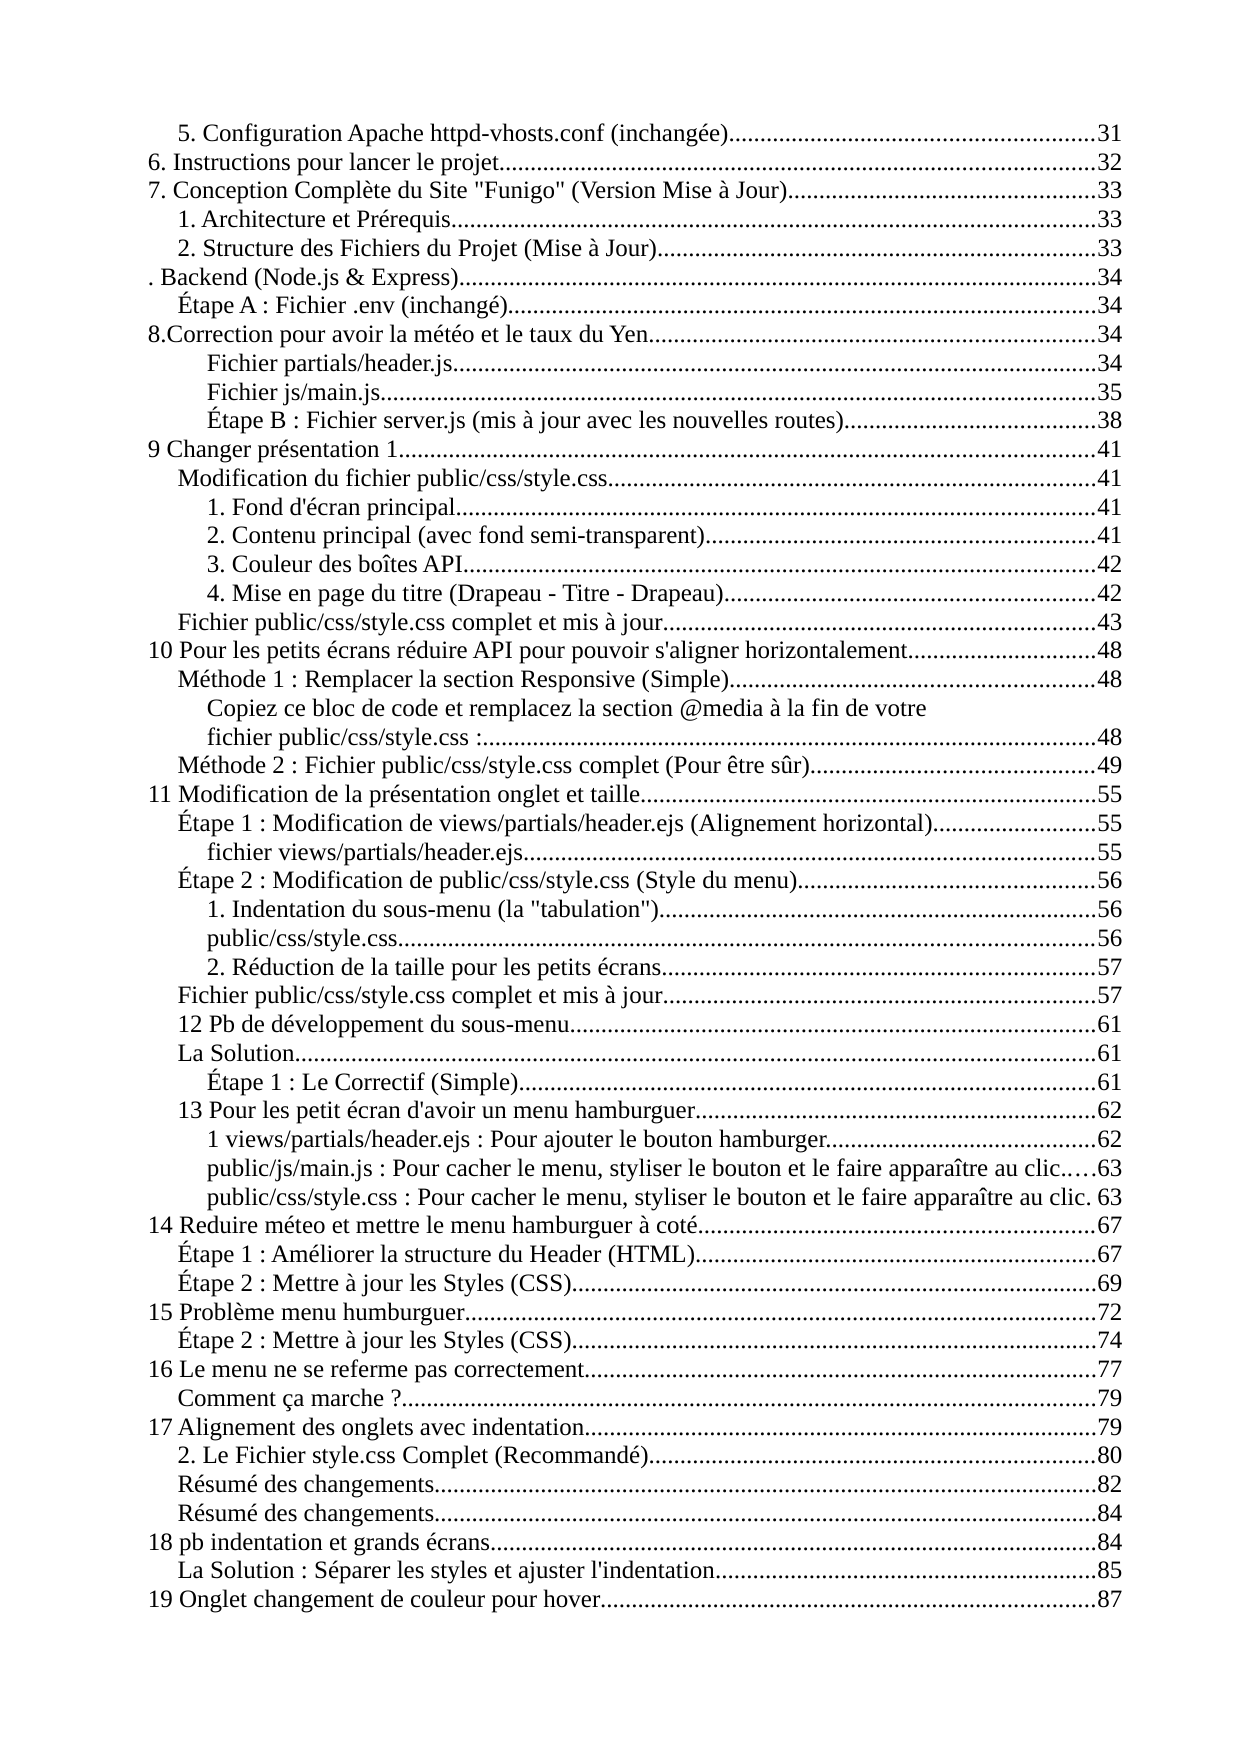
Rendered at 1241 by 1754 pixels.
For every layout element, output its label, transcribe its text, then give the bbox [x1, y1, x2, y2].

text Étape 2 : Mettre à jour les Styles (CSS) 69 [177, 1268, 1122, 1297]
text Fichier public/css/style.css complet et mis à jour 43 [177, 607, 1122, 636]
text Étape A : Fichier .env (inchangé) 34 [177, 291, 1122, 319]
text 3. Couleur des boîtes API 42 [207, 549, 1122, 578]
text 17 Alignement des onglets avec indentation 79 [148, 1412, 1122, 1441]
text 10 Pour les petits écrans réduire API pour pouvoir s'aligner horizontalement 48 [148, 636, 1122, 664]
text 18 pb indentation et grands écrans 84 [148, 1527, 1122, 1556]
text 15 Problème menu humburguer 72 [148, 1297, 1122, 1326]
text 7. Conception Complète du Site "Funigo" (Version Mise à Jour) 33 [148, 176, 1122, 204]
text 2. Le Fichier style.css Complet (Recommandé) 80 [177, 1441, 1122, 1469]
text 6. Instructions pour lancer le projet 32 [148, 147, 1122, 176]
text Résumé des changements 84 [177, 1498, 1122, 1527]
text 1. Fond d'écran principal 41 [207, 492, 1122, 521]
text 9 Changer présentation 1 41 [148, 434, 1122, 463]
text 12 Pb de développement du sous-menu 61 [177, 1009, 1122, 1038]
text Modification du fichier public/css/style.css 41 [177, 463, 1122, 492]
text Résumé des changements 82 [177, 1469, 1122, 1498]
text 8.Correction pour avoir la météo et le taux du Yen 34 [148, 319, 1122, 348]
text Fichier partials/header.js 34 [207, 348, 1122, 377]
text 5. Configuration Apache httpd-vhosts.conf (inchangée) 31 [177, 118, 1122, 147]
text Étape 2 : Mettre à jour les Styles (CSS) 74 [177, 1326, 1122, 1354]
text public/js/main.js : Pour cacher le menu, styliser le bouton et le faire apparaître au clic. 63 [207, 1153, 1122, 1182]
text 1. Architecture et Prérequis 33 [177, 204, 1122, 233]
text La Solution 61 [177, 1038, 1122, 1067]
text Étape 1 : Le Correctif (Simple) 61 [207, 1067, 1122, 1096]
text public/css/style.css 56 [207, 923, 1122, 952]
text Fichier js/main.js 35 [207, 377, 1122, 406]
text public/css/style.css : Pour cacher le menu, styliser le bouton et le faire apparaître au clic. 63 [207, 1182, 1122, 1211]
text 14 Reduire méteo et mettre le menu hamburguer à coté 67 [148, 1211, 1122, 1239]
text Étape B : Fichier server.js (mis à jour avec les nouvelles routes) 38 [207, 406, 1122, 434]
text 2. Réduction de la taille pour les petits écrans 57 [207, 952, 1122, 981]
text 1 views/partials/header.ejs : Pour ajouter le bouton hamburger. 62 [207, 1124, 1122, 1153]
text Méthode 2 : Fichier public/css/style.css complet (Pour être sûr) 49 [177, 751, 1122, 779]
text La Solution : Séparer les styles et ajuster l'indentation 85 [177, 1556, 1122, 1584]
text Étape 1 : Modification de views/partials/header.ejs (Alignement horizontal) 55 [177, 808, 1122, 837]
text Comment ça marche ? 79 [177, 1383, 1122, 1412]
text Étape 2 : Modification de public/css/style.css (Style du menu) 56 [177, 866, 1122, 894]
text 2. Contenu principal (avec fond semi-transparent) 41 [207, 521, 1122, 549]
text Copiez ce bloc de code et remplacez la section @media à la fin de votre fichier public/css/style.css : 48 [207, 693, 1122, 751]
text 2. Structure des Fichiers du Projet (Mise à Jour) 33 [177, 233, 1122, 262]
text 4. Mise en page du titre (Drapeau - Titre - Drapeau) 42 [207, 578, 1122, 607]
text 19 Onglet changement de couleur pour hover 87 [148, 1584, 1122, 1613]
text 1. Indentation du sous-menu (la "tabulation") 56 [207, 894, 1122, 923]
text . Backend (Node.js & Express) 34 [148, 262, 1122, 291]
text Étape 1 : Améliorer la structure du Header (HTML) 67 [177, 1239, 1122, 1268]
text Fichier public/css/style.css complet et mis à jour 57 [177, 981, 1122, 1009]
text Méthode 1 : Remplacer la section Responsive (Simple) 48 [177, 664, 1122, 693]
text 13 Pour les petit écran d'avoir un menu hamburguer 62 [177, 1096, 1122, 1124]
text 16 Le menu ne se referme pas correctement 77 [148, 1354, 1122, 1383]
text fichier views/partials/header.ejs 55 [207, 837, 1122, 866]
text 11 Modification de la présentation onglet et taille 55 [148, 779, 1122, 808]
